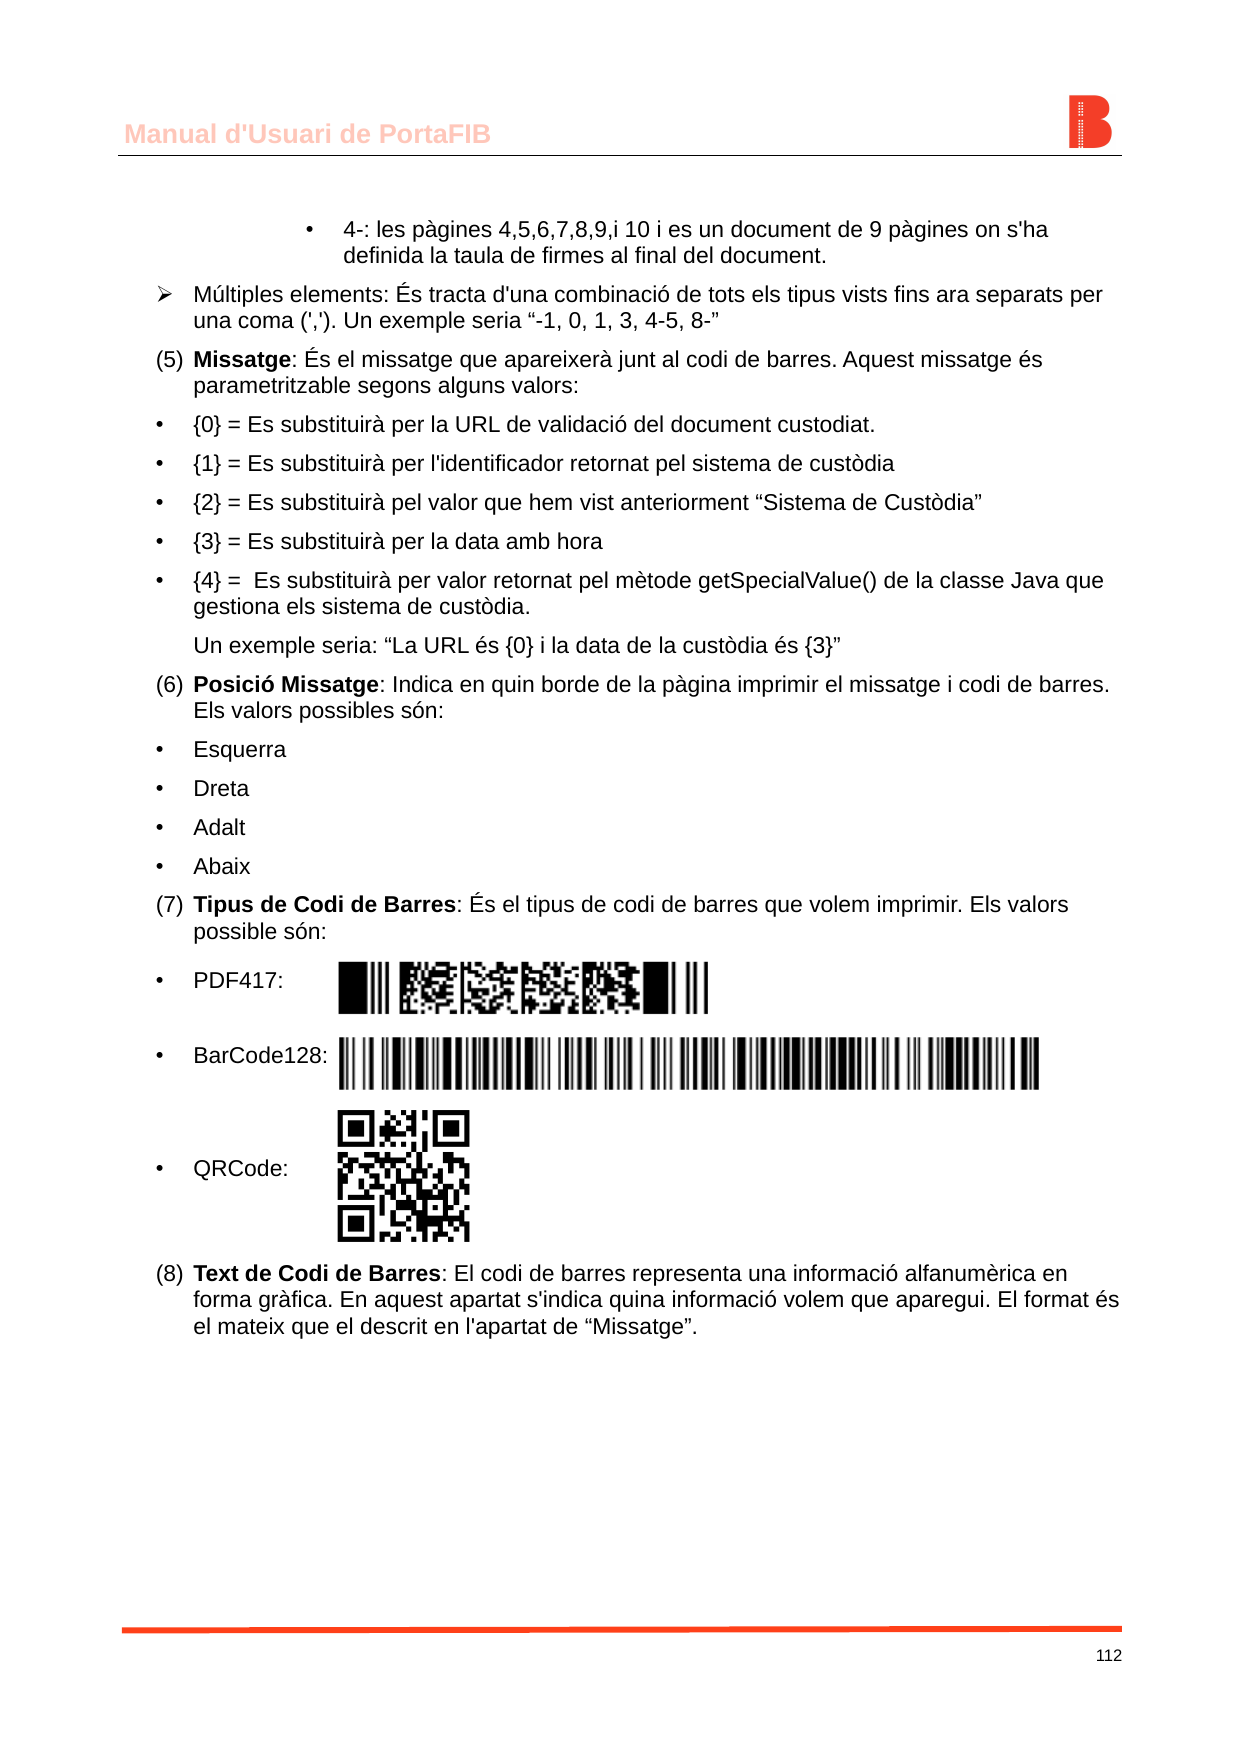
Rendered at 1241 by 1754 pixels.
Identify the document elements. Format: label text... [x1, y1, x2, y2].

list Tipus de Codi de Barres: És el tipus de codi de barres que volem imprimir. Els valors possible són: [156, 891, 1122, 944]
list QRCode: [156, 1106, 333, 1248]
list [715, 957, 1122, 1020]
list Dreta [156, 775, 1122, 801]
list [1043, 1032, 1122, 1094]
list PDF417: [156, 957, 334, 1020]
list Posició Missatge: Indica en quin borde de la pàgina imprimir el missatge i codi de barres. Els valors possibles són: [156, 671, 1122, 723]
list BarCode128: [156, 1032, 334, 1094]
list [473, 1106, 1122, 1248]
list Missatge: És el missatge que apareixerà junt al codi de barres. Aquest missatge és parametritzable segons alguns valors: [156, 346, 1122, 399]
list {4} = Es substituirà per valor retornat pel mètode getSpecialValue() de la classe Java que gestiona els sistema de custòdia. [156, 567, 1122, 619]
picture [333, 1106, 473, 1248]
list {1} = Es substituirà per l'identificador retornat pel sistema de custòdia [156, 450, 1122, 477]
list Adalt [156, 814, 1122, 840]
list Abaix [156, 853, 1122, 879]
list {0} = Es substituirà per la URL de validació del document custodiat. [156, 411, 1122, 438]
list Múltiples elements: És tracta d'una combinació de tots els tipus vists fins ara separats per una coma (','). Un exemple seria “-1, 0, 1, 3, 4-5, 8-” [156, 281, 1122, 334]
picture [334, 1032, 1043, 1094]
list 4-: les pàgines 4,5,6,7,8,9,i 10 i es un document de 9 pàgines on s'ha definida la taula de firmes al final del document. [306, 216, 1122, 268]
list Esquerra [156, 736, 1122, 762]
list {2} = Es substituirà pel valor que hem vist anteriorment “Sistema de Custòdia” [156, 489, 1122, 515]
list Text de Codi de Barres: El codi de barres representa una informació alfanumèrica en forma gràfica. En aquest apartat s'indica quina informació volem que aparegui. El format és el mateix que el descrit en l'apartat de “Missatge”. [156, 1260, 1122, 1339]
picture [1063, 94, 1117, 150]
list {3} = Es substituirà per la data amb hora [156, 528, 1122, 554]
picture [334, 956, 715, 1020]
list Un exemple seria: “La URL és {0} i la data de la custòdia és {3}” [156, 632, 1122, 658]
